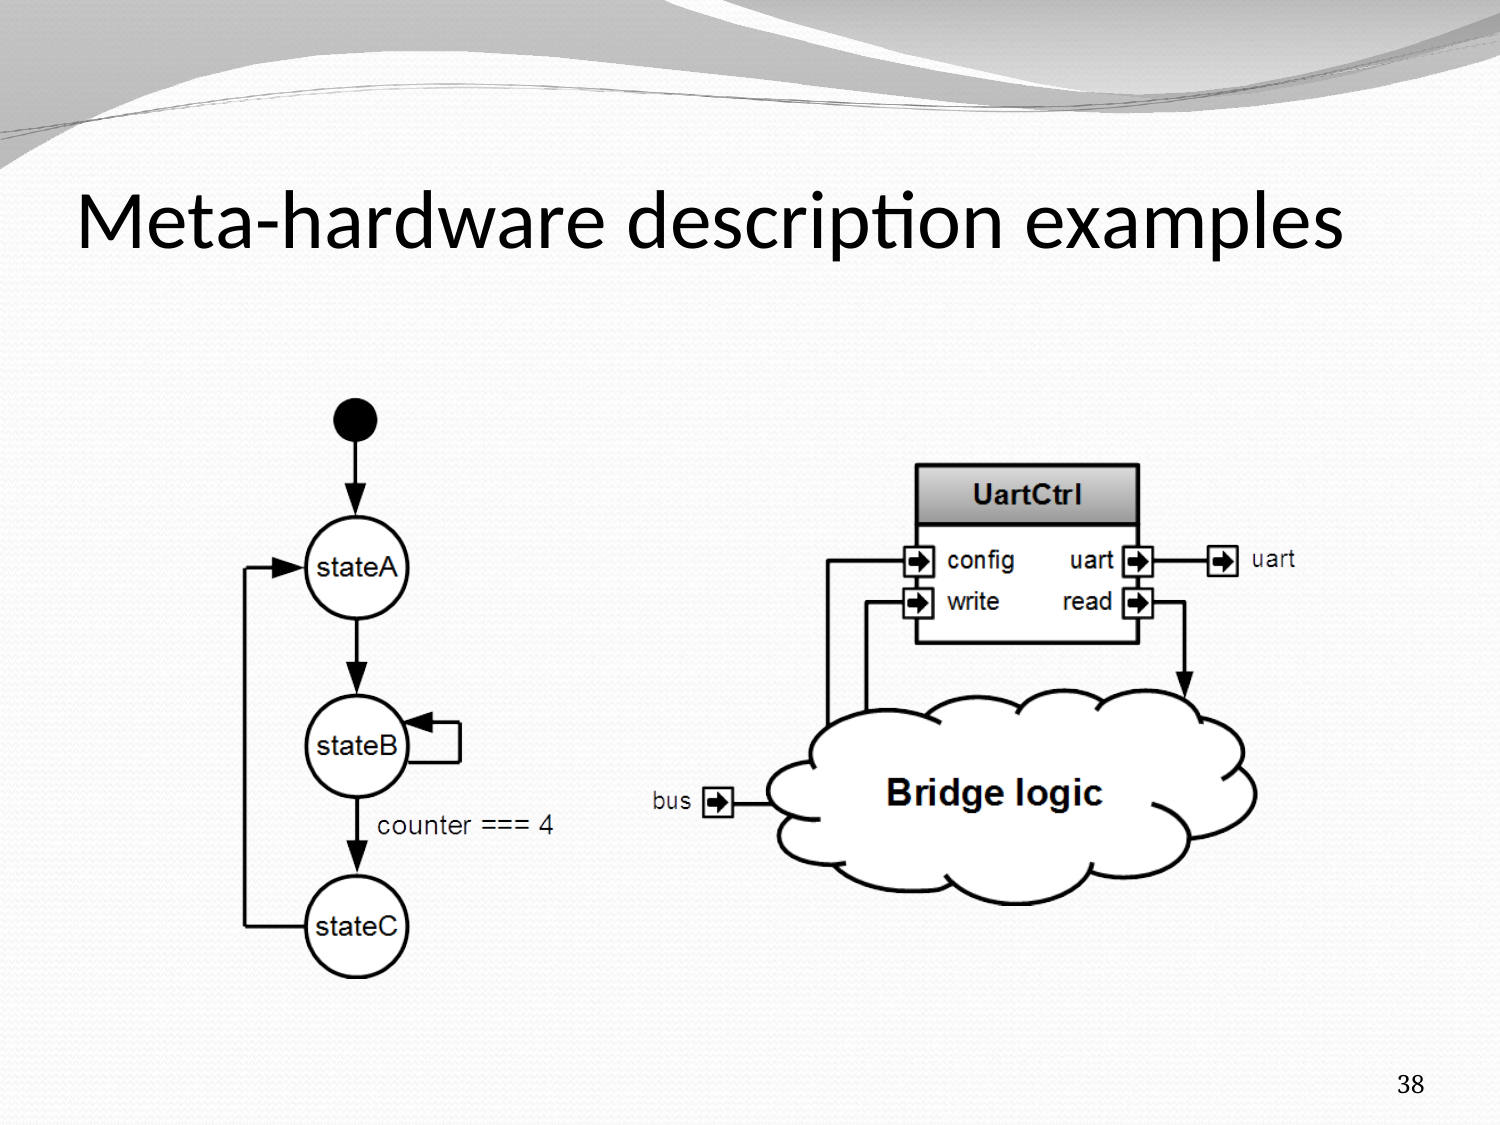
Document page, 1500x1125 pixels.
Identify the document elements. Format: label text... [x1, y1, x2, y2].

picture [0, 0, 1500, 1125]
text_box [1299, 1042, 1426, 1103]
title Meta-hardware description examples [75, 78, 1426, 266]
